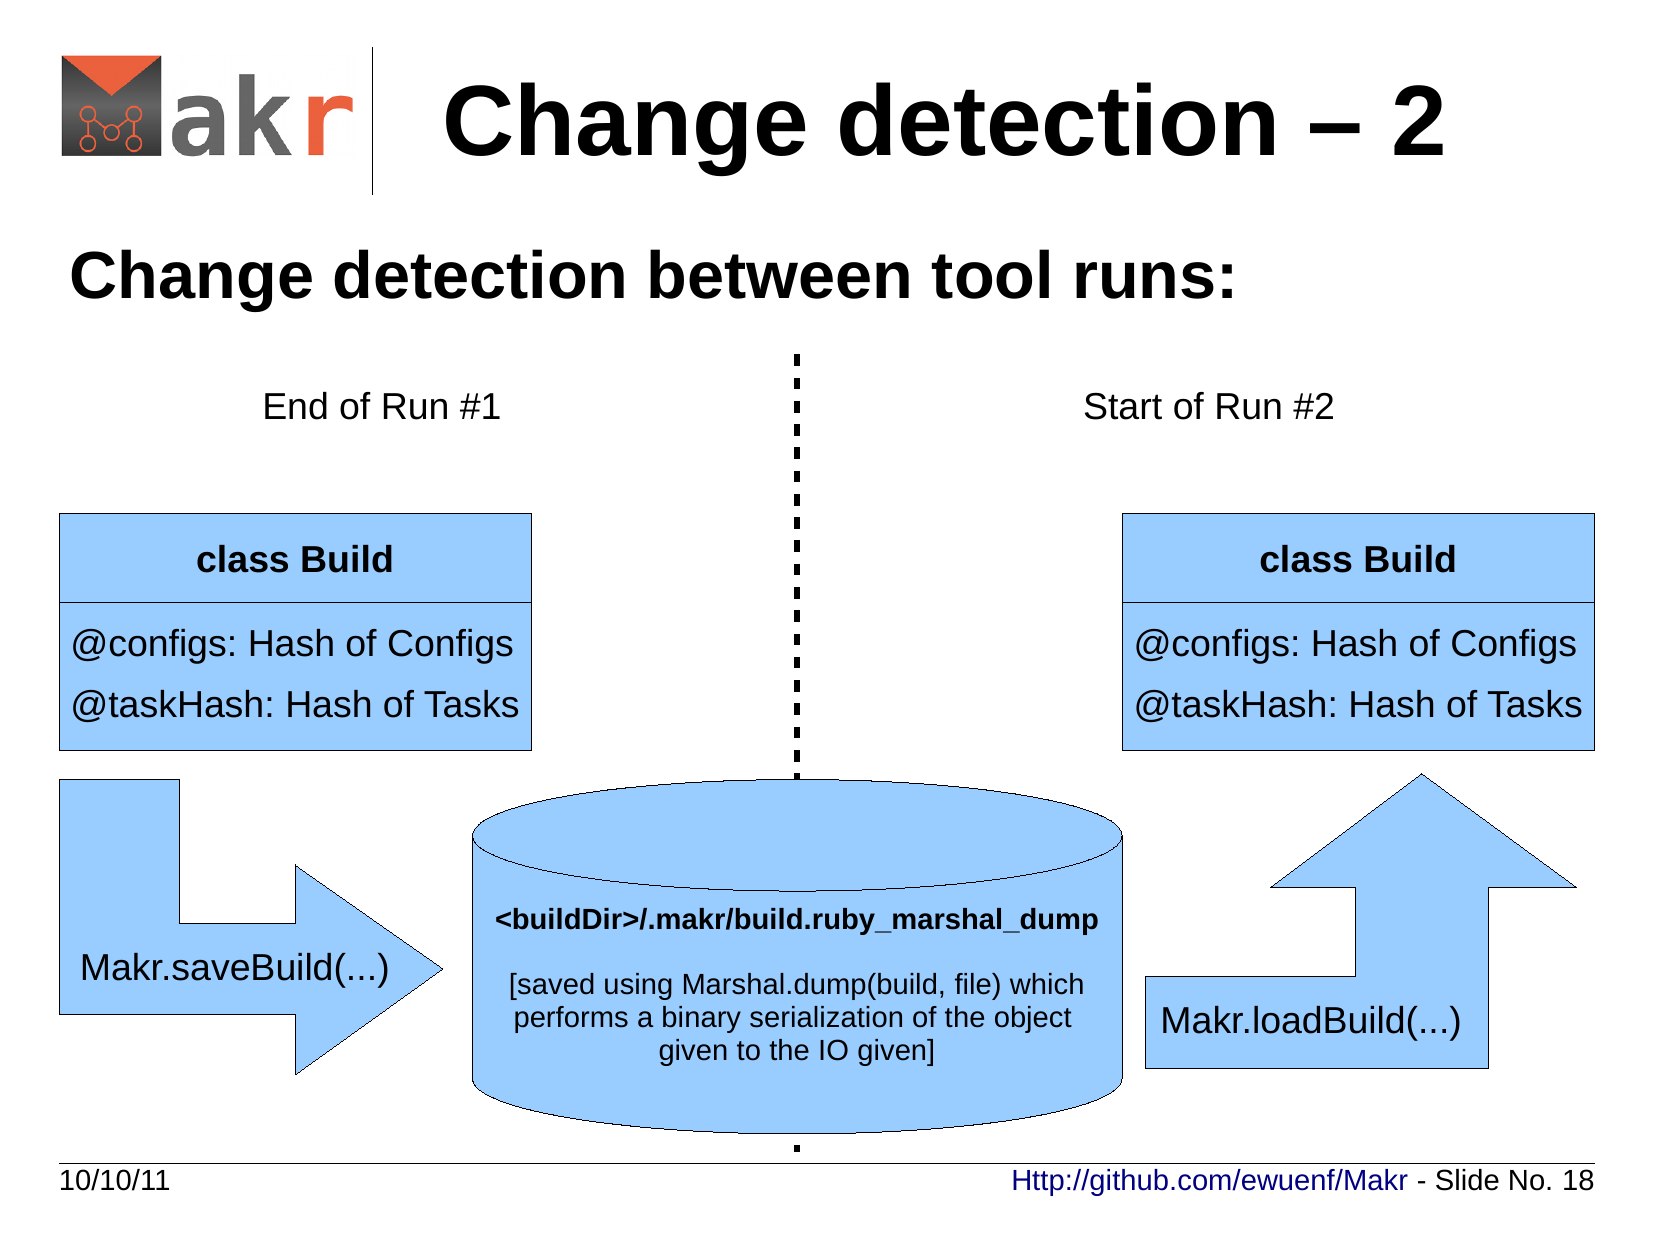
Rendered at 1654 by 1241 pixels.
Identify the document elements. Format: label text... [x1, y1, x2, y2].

text_box class Build @configs: Hash of Configs @taskHash: Hash of Tasks [1122, 603, 1595, 751]
text_box Makr.loadBuild(...) [1145, 992, 1477, 1049]
text_box End of Run #1 [247, 377, 517, 435]
title Change detection – 2 [442, 65, 1607, 177]
text_box class Build @configs: Hash of Configs @taskHash: Hash of Tasks [59, 513, 532, 602]
text_box Makr.saveBuild(...) [64, 938, 405, 996]
text_box class Build @configs: Hash of Configs @taskHash: Hash of Tasks [1122, 513, 1595, 602]
text_box Change detection between tool runs: [54, 230, 1258, 320]
text_box [59, 779, 443, 1075]
text_box class Build @configs: Hash of Configs @taskHash: Hash of Tasks [59, 603, 532, 751]
text_box <buildDir>/.makr/build.ruby_marshal_dump [saved using Marshal.dump(build, file) which performs a binary serialization of the object given to the IO given] [472, 779, 1123, 1134]
text_box Start of Run #2 [1068, 377, 1351, 435]
picture [59, 53, 355, 158]
text_box [1145, 773, 1577, 1069]
